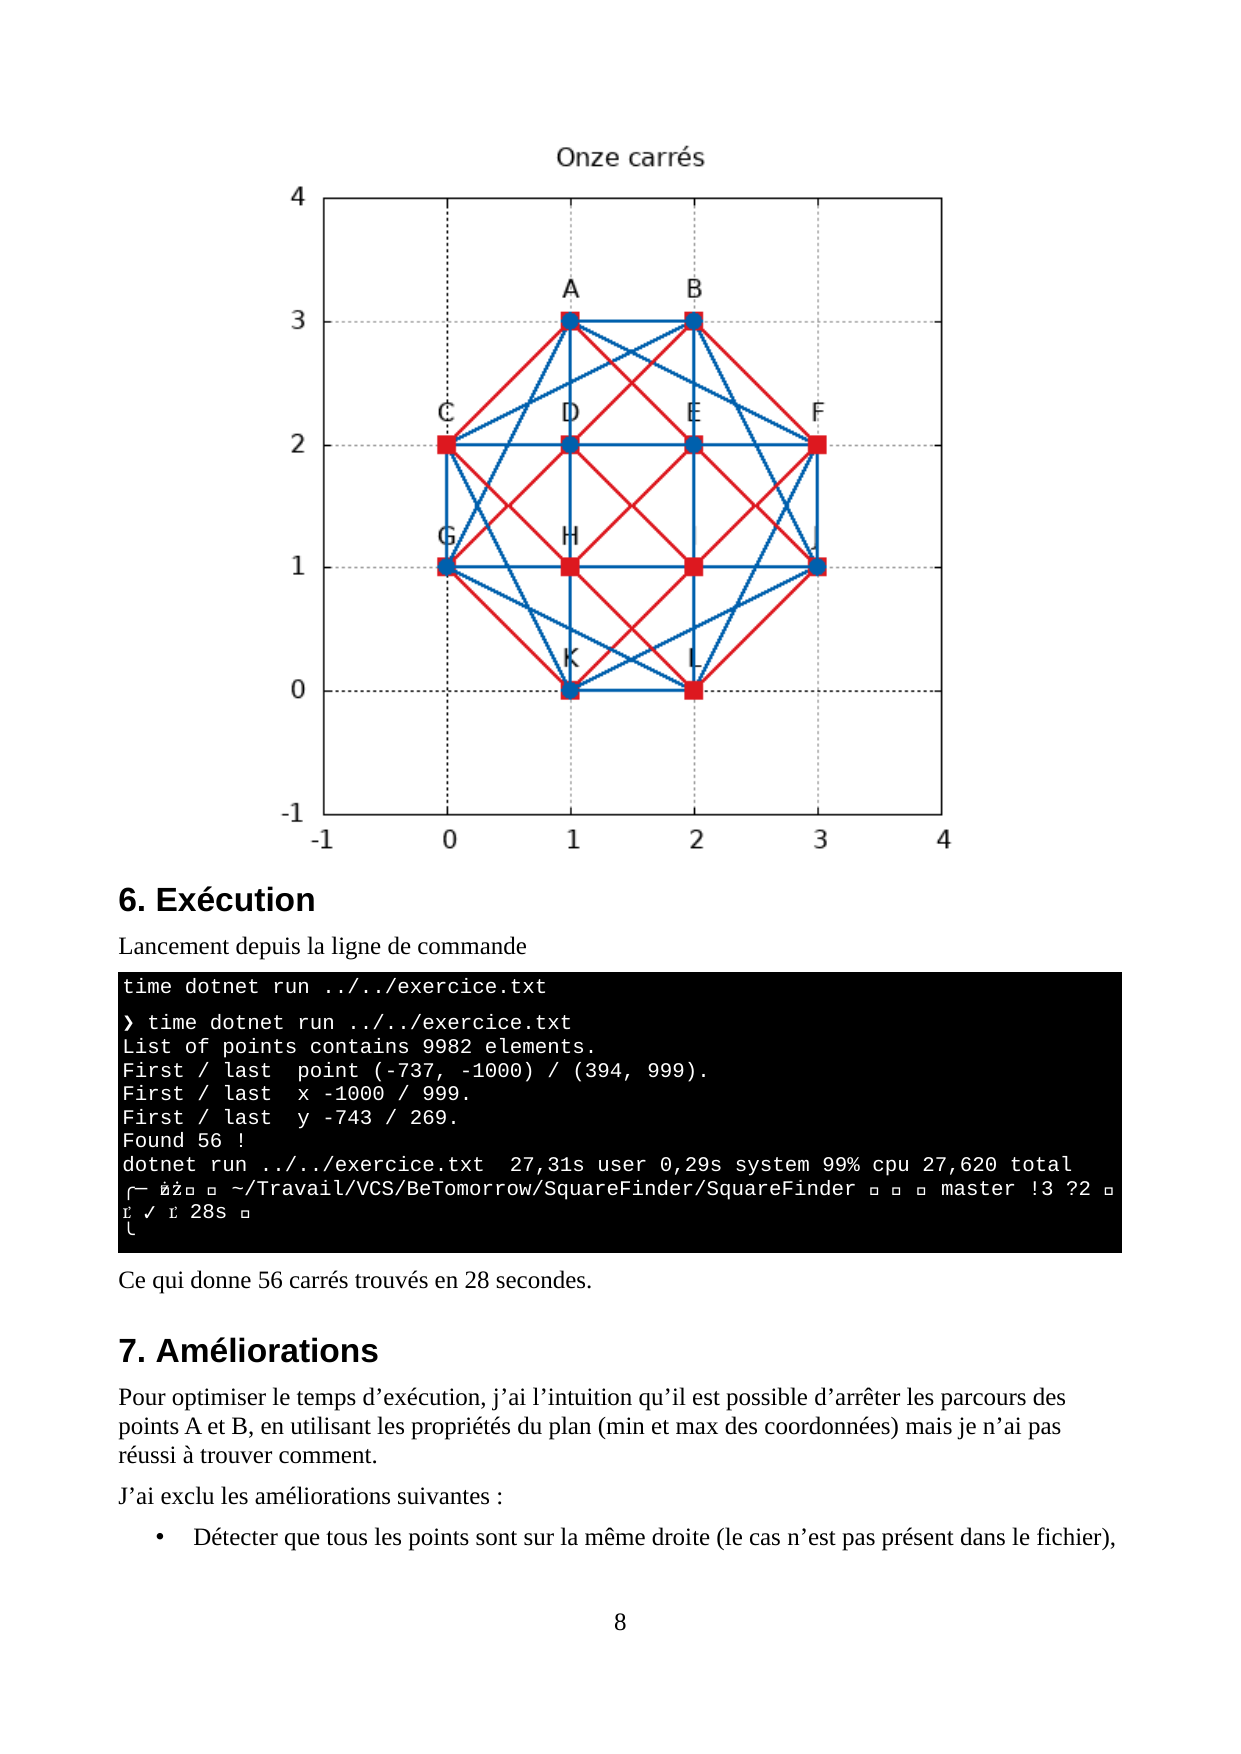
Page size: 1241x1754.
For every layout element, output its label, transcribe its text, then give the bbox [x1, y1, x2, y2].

subtitle Exécution [118, 877, 1122, 918]
text Found 56 ! [119, 1127, 1121, 1150]
list Détecter que tous les points sont sur la même droite (le cas n’est pas présent dans le fichier), [156, 1522, 1122, 1551]
text J’ai exclu les améliorations suivantes : [118, 1481, 1122, 1510]
text dotnet run ../../exercice.txt 27,31s user 0,29s system 99% cpu 27,620 total [119, 1150, 1121, 1174]
text Pour optimiser le temps d’exécution, j’ai l’intuition qu’il est possible d’arrêter les parcours des points A et B, en utilisant les propriétés du plan (min et max des coordonnées) mais je n’ai pas réussi à trouver comment. [118, 1382, 1122, 1469]
text Ce qui donne 56 carrés trouvés en 28 secondes. [118, 1265, 1122, 1294]
subtitle Améliorations [118, 1331, 1122, 1370]
picture [120, 118, 1121, 869]
text First / last y -743 / 269. [119, 1103, 1121, 1127]
text First / last x -1000 / 999. [119, 1079, 1121, 1103]
text ❯ time dotnet run ../../exercice.txt [119, 1008, 1121, 1032]
text time dotnet run ../../exercice.txt [119, 973, 1121, 1000]
text ╰ [119, 1221, 1121, 1252]
text Lancement depuis la ligne de commande [118, 931, 1122, 960]
text First / last point (-737, -1000) / (394, 999). [119, 1056, 1121, 1079]
text ╭─    ~/Travail/VCS/BeTomorrow/SquareFinder/SquareFinder    master !3 ?2   ✔  28s  [119, 1174, 1121, 1221]
text List of points contains 9982 elements. [119, 1032, 1121, 1056]
